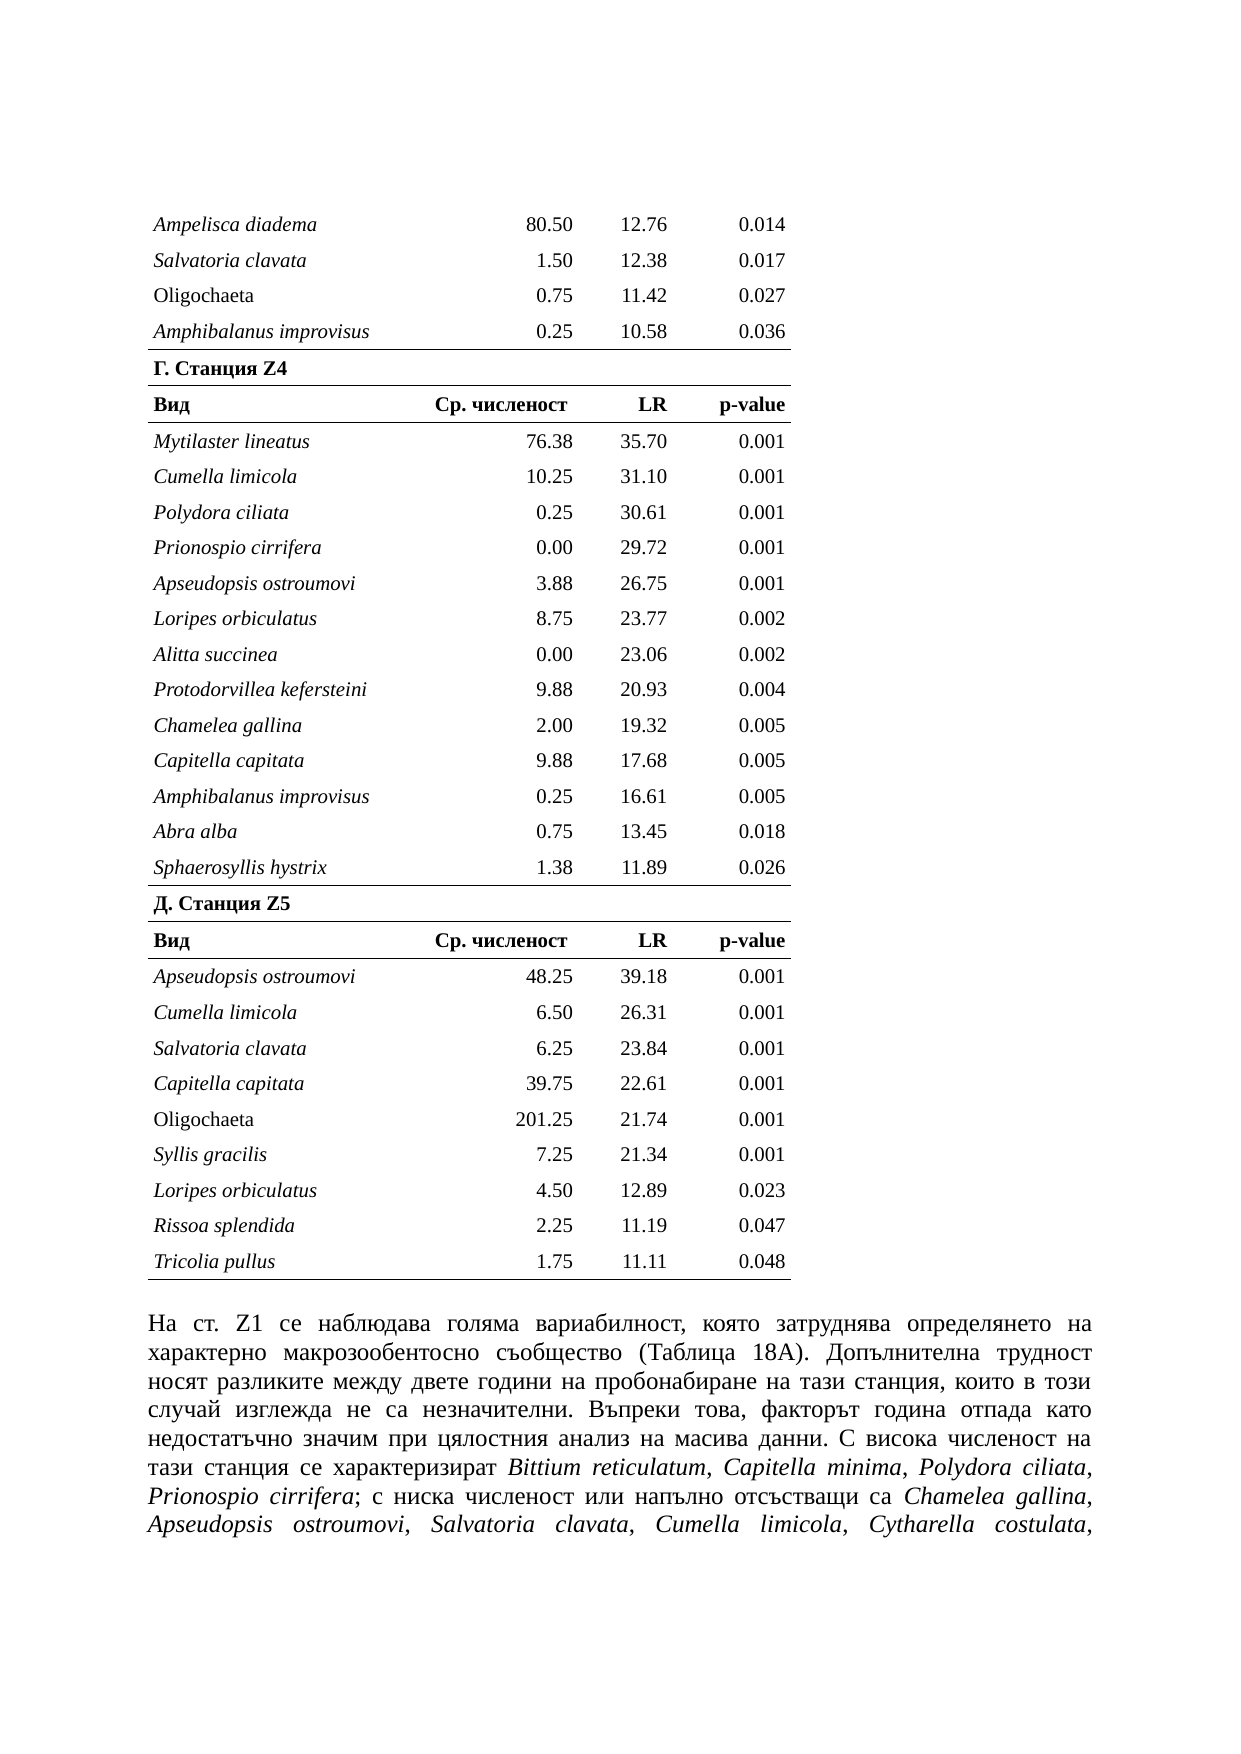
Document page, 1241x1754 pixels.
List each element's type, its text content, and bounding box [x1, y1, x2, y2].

table_cell 0.005 [673, 743, 791, 778]
table_cell 0.047 [673, 1208, 791, 1243]
table_cell 11.89 [578, 849, 673, 884]
table_cell 39.18 [578, 959, 673, 994]
table_cell Mytilaster lineatus [148, 423, 425, 458]
table_cell 39.75 [425, 1065, 578, 1101]
table_cell 2.25 [425, 1208, 578, 1243]
table_cell Loripes orbiculatus [148, 1172, 425, 1207]
table_cell 6.25 [425, 1030, 578, 1065]
table_cell 31.10 [578, 458, 673, 494]
table_cell 80.50 [425, 207, 578, 242]
table_cell Вид [148, 386, 425, 422]
table_cell 13.45 [578, 814, 673, 849]
table_cell Cumella limicola [148, 458, 425, 494]
table_cell Apseudopsis ostroumovi [148, 959, 425, 994]
table_cell 0.018 [673, 814, 791, 849]
table_cell Cumella limicola [148, 994, 425, 1030]
table_cell 0.027 [673, 278, 791, 313]
table_cell Oligochaeta [148, 1101, 425, 1136]
table_cell p-value [673, 386, 791, 422]
table_cell 23.06 [578, 636, 673, 671]
table_cell 0.005 [673, 707, 791, 742]
table_cell 3.88 [425, 565, 578, 600]
table_cell 201.25 [425, 1101, 578, 1136]
table_cell 0.001 [673, 994, 791, 1030]
table_cell 17.68 [578, 743, 673, 778]
table_cell 0.014 [673, 207, 791, 242]
table_cell 0.001 [673, 1136, 791, 1172]
table_cell 0.75 [425, 278, 578, 313]
table_cell 0.017 [673, 242, 791, 278]
table_cell Abra alba [148, 814, 425, 849]
table_cell 7.25 [425, 1136, 578, 1172]
table_cell Chamelea gallina [148, 707, 425, 742]
table_cell 0.00 [425, 636, 578, 671]
table_cell 0.048 [673, 1243, 791, 1278]
table_cell 0.001 [673, 1030, 791, 1065]
table_cell Capitella capitata [148, 743, 425, 778]
table_cell 0.001 [673, 529, 791, 565]
table_cell 0.001 [673, 1101, 791, 1136]
table_cell Вид [148, 922, 425, 958]
table_cell 48.25 [425, 959, 578, 994]
table_cell 0.023 [673, 1172, 791, 1207]
table_cell 0.001 [673, 423, 791, 458]
table_cell LR [578, 922, 673, 958]
table_cell Salvatoria clavata [148, 242, 425, 278]
table_cell 0.001 [673, 494, 791, 529]
table_cell Tricolia pullus [148, 1243, 425, 1278]
table_cell 0.036 [673, 313, 791, 349]
table_cell Salvatoria clavata [148, 1030, 425, 1065]
table_cell 0.25 [425, 313, 578, 349]
table_cell 0.001 [673, 458, 791, 494]
table_cell 1.50 [425, 242, 578, 278]
table_cell 30.61 [578, 494, 673, 529]
table_cell 8.75 [425, 600, 578, 636]
table_cell 1.75 [425, 1243, 578, 1278]
table_cell 1.38 [425, 849, 578, 884]
table_cell Apseudopsis ostroumovi [148, 565, 425, 600]
table_cell 0.25 [425, 494, 578, 529]
table_cell 26.75 [578, 565, 673, 600]
table_cell Prionospio cirrifera [148, 529, 425, 565]
table_cell 19.32 [578, 707, 673, 742]
table_cell Oligochaeta [148, 278, 425, 313]
table_cell Ср. численост [425, 386, 578, 422]
table_cell Ср. численост [425, 922, 578, 958]
table_cell 0.00 [425, 529, 578, 565]
table_cell 76.38 [425, 423, 578, 458]
table_cell 6.50 [425, 994, 578, 1030]
table_cell 21.34 [578, 1136, 673, 1172]
table_cell 9.88 [425, 671, 578, 707]
table_cell 35.70 [578, 423, 673, 458]
table_cell 4.50 [425, 1172, 578, 1207]
table_cell 0.004 [673, 671, 791, 707]
table_cell 12.89 [578, 1172, 673, 1207]
table_cell 23.77 [578, 600, 673, 636]
table_cell Rissoa splendida [148, 1208, 425, 1243]
table_cell 29.72 [578, 529, 673, 565]
table_cell 20.93 [578, 671, 673, 707]
table_cell 10.58 [578, 313, 673, 349]
table_cell 0.001 [673, 565, 791, 600]
table_cell 16.61 [578, 778, 673, 813]
table_cell 12.38 [578, 242, 673, 278]
table_cell Loripes orbiculatus [148, 600, 425, 636]
table_cell 0.002 [673, 636, 791, 671]
table_cell 26.31 [578, 994, 673, 1030]
table_cell Ampelisca diadema [148, 207, 425, 242]
table_cell Capitella capitata [148, 1065, 425, 1101]
table_cell 9.88 [425, 743, 578, 778]
table_cell Syllis gracilis [148, 1136, 425, 1172]
table_cell p-value [673, 922, 791, 958]
table_cell 0.001 [673, 959, 791, 994]
table_cell 12.76 [578, 207, 673, 242]
table_cell 21.74 [578, 1101, 673, 1136]
table_cell Sphaerosyllis hystrix [148, 849, 425, 884]
text На ст. Z1 се наблюдава голяма вариабилност, която затруднява определянето на характерно макрозообентосно съобщество (Таблица 18А). Допълнителна трудност носят разликите между двете години на пробонабиране на тази станция, които в този случай изглежда не са незначителни. Въпреки това, факторът година отпада като недостатъчно значим при цялостния анализ на масива данни. С висока численост на тази станция се характеризират Bittium reticulatum, Capitella minima, Polydora ciliata, Prionospio cirrifera; с ниска численост или напълно отсъстващи са Chamelea gallina, Apseudopsis ostroumovi, Salvatoria clavata, Cumella limicola, Cytharella costulata, [148, 1308, 1093, 1538]
table_cell Protodorvillea kefersteini [148, 671, 425, 707]
table_cell 11.19 [578, 1208, 673, 1243]
table_cell 22.61 [578, 1065, 673, 1101]
table_cell 0.75 [425, 814, 578, 849]
table_cell LR [578, 386, 673, 422]
table_cell Polydora ciliata [148, 494, 425, 529]
table_cell 23.84 [578, 1030, 673, 1065]
table_cell Г. Станция Z4 [148, 350, 791, 385]
table_cell 10.25 [425, 458, 578, 494]
table_cell 0.25 [425, 778, 578, 813]
table_cell Alitta succinea [148, 636, 425, 671]
table_cell Д. Станция Z5 [148, 886, 791, 921]
table_cell Amphibalanus improvisus [148, 313, 425, 349]
table_cell 11.42 [578, 278, 673, 313]
table_cell 0.005 [673, 778, 791, 813]
table_cell 0.002 [673, 600, 791, 636]
table_cell 0.001 [673, 1065, 791, 1101]
table_cell 0.026 [673, 849, 791, 884]
table_cell 11.11 [578, 1243, 673, 1278]
table_cell 2.00 [425, 707, 578, 742]
table_cell Amphibalanus improvisus [148, 778, 425, 813]
